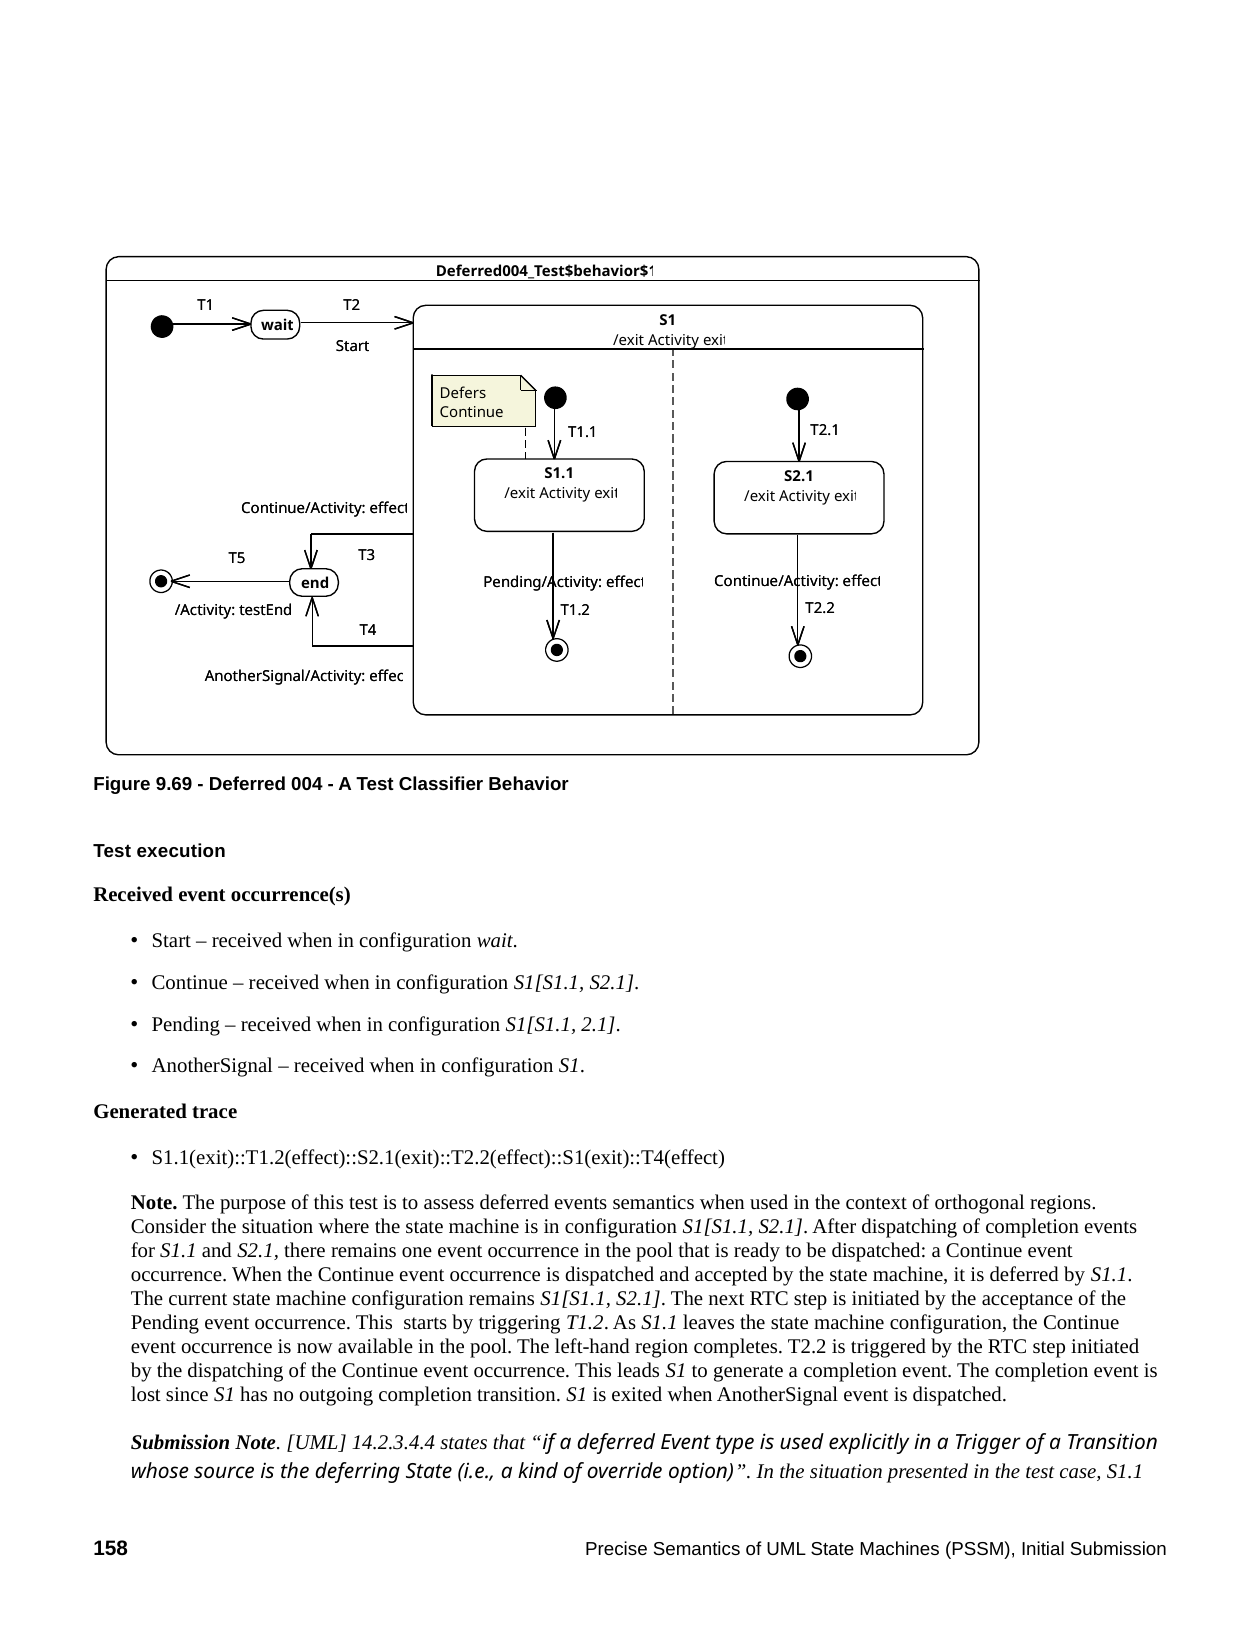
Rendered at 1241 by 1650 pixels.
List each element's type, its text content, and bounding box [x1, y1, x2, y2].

list Continue – received when in configuration S1[S1.1, S2.1]. [131, 969, 1164, 994]
text Figure 9.69 - Deferred 004 - A Test Classifier Behavior [93, 243, 993, 794]
text Submission Note. [UML] 14.2.3.4.4 states that “if a deferred Event type is used explicitly in a Trigger of a Transition whose source is the deferring State (i.e., a kind of override option)”. In the situation presented in the test case, S1.1 [131, 1427, 1164, 1484]
text Note. The purpose of this test is to assess deferred events semantics when used in the context of orthogonal regions. Consider the situation where the state machine is in configuration S1[S1.1, S2.1]. After dispatching of completion events for S1.1 and S2.1, there remains one event occurrence in the pool that is ready to be dispatched: a Continue event occurrence. When the Continue event occurrence is dispatched and accepted by the state machine, it is deferred by S1.1. The current state machine configuration remains S1[S1.1, S2.1]. The next RTC step is initiated by the acceptance of the Pending event occurrence. This starts by triggering T1.2. As S1.1 leaves the state machine configuration, the Continue event occurrence is now available in the pool. The left-hand region completes. T2.2 is triggered by the RTC step initiated by the dispatching of the Continue event occurrence. This leads S1 to generate a completion event. The completion event is lost since S1 has no outgoing completion transition. S1 is exited when AnotherSignal event is dispatched. [131, 1190, 1164, 1406]
text Generated trace [93, 1098, 1164, 1123]
list S1.1(exit)::T1.2(effect)::S2.1(exit)::T2.2(effect)::S1(exit)::T4(effect) [131, 1144, 1164, 1169]
list AnotherSignal – received when in configuration S1. [131, 1052, 1164, 1077]
text Received event occurrence(s) [93, 882, 1164, 906]
list Pending – received when in configuration S1[S1.1, 2.1]. [131, 1011, 1164, 1036]
subtitle Test execution [93, 840, 1164, 861]
list Start – received when in configuration wait. [131, 927, 1164, 952]
